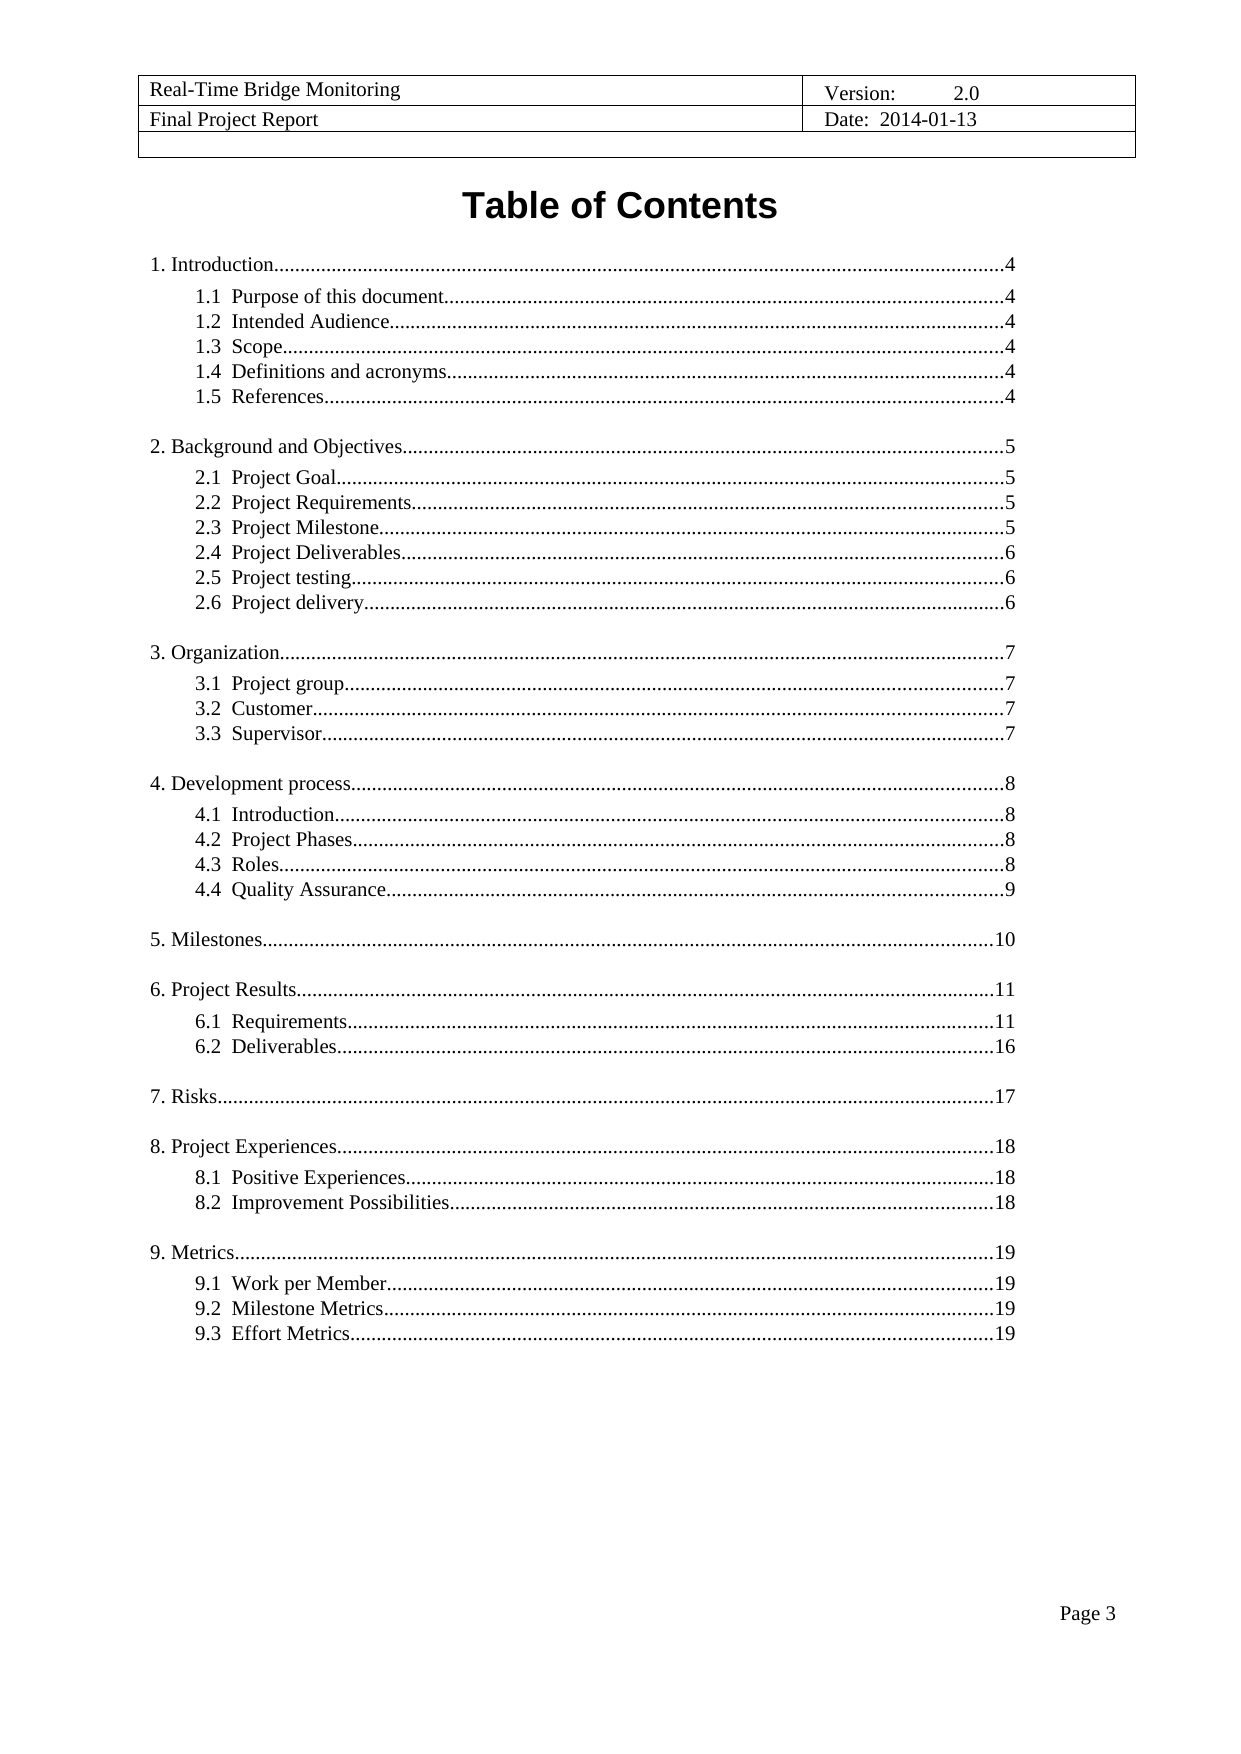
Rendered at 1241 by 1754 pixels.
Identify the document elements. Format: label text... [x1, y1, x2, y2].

text 2.4 Project Deliverables 6 [195, 539, 1015, 564]
text 1.3 Scope 4 [195, 333, 1015, 358]
title Table of Contents [150, 183, 1090, 226]
text 2. Background and Objectives 5 [150, 433, 1015, 458]
text 6.1 Requirements 11 [195, 1008, 1015, 1033]
text 1.2 Intended Audience 4 [195, 308, 1015, 333]
text 8.2 Improvement Possibilities 18 [195, 1189, 1015, 1214]
text 3. Organization 7 [150, 639, 1015, 664]
text 9.3 Effort Metrics 19 [195, 1320, 1015, 1345]
text 7. Risks 17 [150, 1083, 1015, 1108]
text 4.1 Introduction 8 [195, 801, 1015, 826]
text 8. Project Experiences 18 [150, 1133, 1015, 1158]
text 4.3 Roles 8 [195, 851, 1015, 876]
text 1.4 Definitions and acronyms 4 [195, 358, 1015, 383]
text 3.2 Customer 7 [195, 695, 1015, 720]
text 9.1 Work per Member 19 [195, 1270, 1015, 1295]
text 2.2 Project Requirements 5 [195, 489, 1015, 514]
text 2.5 Project testing 6 [195, 564, 1015, 589]
text 2.1 Project Goal 5 [195, 464, 1015, 489]
text 1.1 Purpose of this document 4 [195, 283, 1015, 308]
text 6.2 Deliverables 16 [195, 1033, 1015, 1058]
text 8.1 Positive Experiences 18 [195, 1164, 1015, 1189]
text 3.1 Project group 7 [195, 670, 1015, 695]
text 1. Introduction 4 [150, 251, 1015, 276]
text 1.5 References 4 [195, 383, 1015, 408]
text 9.2 Milestone Metrics 19 [195, 1295, 1015, 1320]
text 9. Metrics 19 [150, 1239, 1015, 1264]
text 5. Milestones 10 [150, 926, 1015, 951]
text 4.2 Project Phases 8 [195, 826, 1015, 851]
text 4. Development process 8 [150, 770, 1015, 795]
text 4.4 Quality Assurance 9 [195, 876, 1015, 901]
text 2.6 Project delivery 6 [195, 589, 1015, 614]
text 6. Project Results 11 [150, 976, 1015, 1001]
text 2.3 Project Milestone 5 [195, 514, 1015, 539]
text 3.3 Supervisor 7 [195, 720, 1015, 745]
